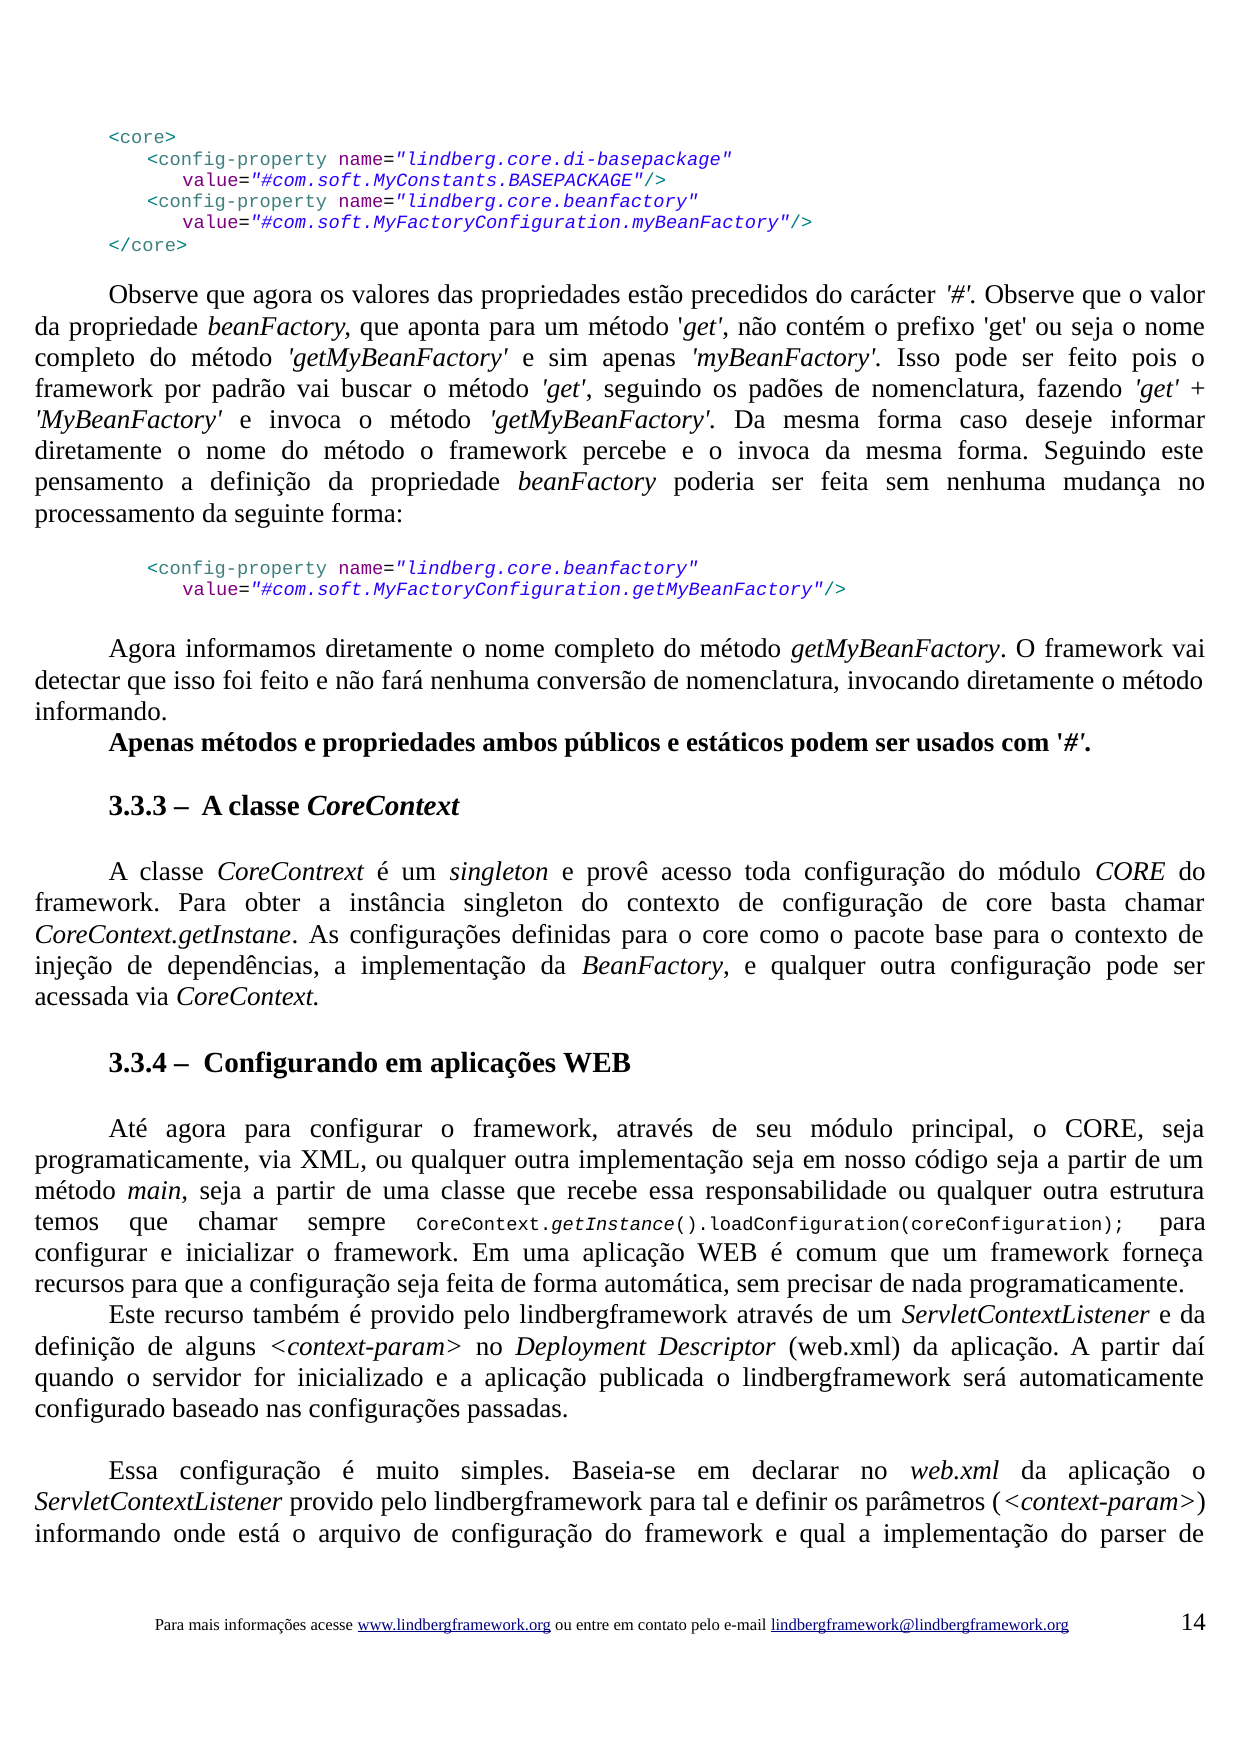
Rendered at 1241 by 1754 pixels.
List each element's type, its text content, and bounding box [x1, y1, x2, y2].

text 3.3.3 – A classe CoreContext [34, 788, 1206, 822]
text </core> [34, 234, 1206, 257]
text <core> [34, 118, 1206, 149]
text Este recurso também é provido pelo lindbergframework através de um ServletContextListener e da definição de alguns <context-param> no Deployment Descriptor (web.xml) da aplicação. A partir daí quando o servidor for inicializado e a aplicação publicada o lindbergframework será automaticamente configurado baseado nas configurações passadas. [34, 1299, 1206, 1423]
text Essa configuração é muito simples. Baseia-se em declarar no web.xml da aplicação o ServletContextListener provido pelo lindbergframework para tal e definir os parâmetros (<context-param>) informando onde está o arquivo de configuração do framework e qual a implementação do parser de [34, 1454, 1206, 1548]
text <config-property name="lindberg.core.di-basepackage" value="#com.soft.MyConstants.BASEPACKAGE"/> [34, 149, 1206, 192]
text Apenas métodos e propriedades ambos públicos e estáticos podem ser usados com '#'. [34, 726, 1206, 757]
text A classe CoreContrext é um singleton e provê acesso toda configuração do módulo CORE do framework. Para obter a instância singleton do contexto de configuração de core basta chamar CoreContext.getInstane. As configurações definidas para o core como o pacote base para o contexto de injeção de dependências, a implementação da BeanFactory, e qualquer outra configuração pode ser acessada via CoreContext. [34, 855, 1206, 1011]
text Até agora para configurar o framework, através de seu módulo principal, o CORE, seja programaticamente, via XML, ou qualquer outra implementação seja em nosso código seja a partir de um método main, seja a partir de uma classe que recebe essa responsabilidade ou qualquer outra estrutura temos que chamar sempre CoreContext.getInstance().loadConfiguration(coreConfiguration); para configurar e inicializar o framework. Em uma aplicação WEB é comum que um framework forneça recursos para que a configuração seja feita de forma automática, sem precisar de nada programaticamente. [34, 1112, 1206, 1299]
text Agora informamos diretamente o nome completo do método getMyBeanFactory. O framework vai detectar que isso foi feito e não fará nenhuma conversão de nomenclatura, invocando diretamente o método informando. [34, 633, 1206, 726]
text <config-property name="lindberg.core.beanfactory" value="#com.soft.MyFactoryConfiguration.getMyBeanFactory"/> [34, 559, 1206, 601]
text Observe que agora os valores das propriedades estão precedidos do carácter '#'. Observe que o valor da propriedade beanFactory, que aponta para um método 'get', não contém o prefixo 'get' ou seja o nome completo do método 'getMyBeanFactory' e sim apenas 'myBeanFactory'. Isso pode ser feito pois o framework por padrão vai buscar o método 'get', seguindo os padões de nomenclatura, fazendo 'get' + 'MyBeanFactory' e invoca o método 'getMyBeanFactory'. Da mesma forma caso deseje informar diretamente o nome do método o framework percebe e o invoca da mesma forma. Seguindo este pensamento a definição da propriedade beanFactory poderia ser feita sem nenhuma mudança no processamento da seguinte forma: [34, 279, 1206, 528]
text <config-property name="lindberg.core.beanfactory" value="#com.soft.MyFactoryConfiguration.myBeanFactory"/> [34, 192, 1206, 234]
text 3.3.4 – Configurando em aplicações WEB [34, 1045, 1206, 1078]
